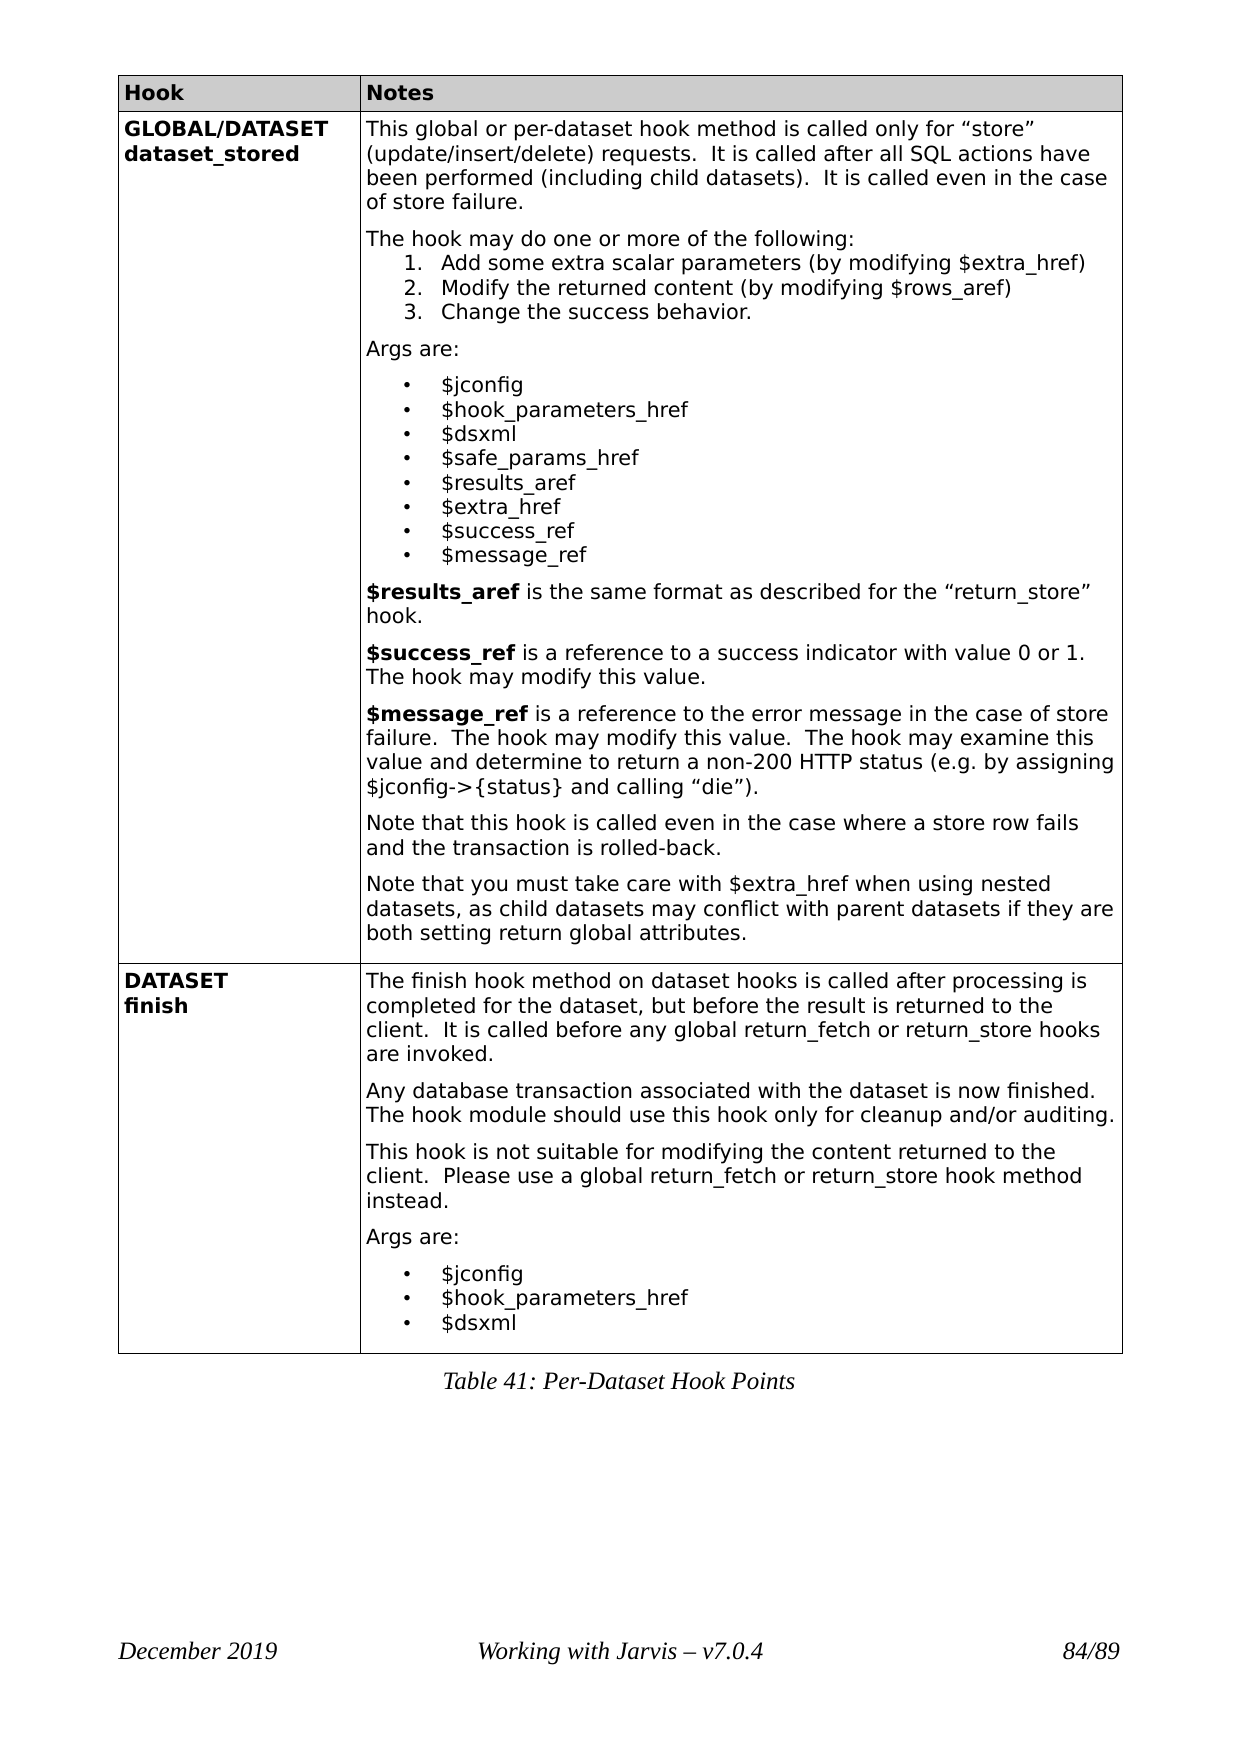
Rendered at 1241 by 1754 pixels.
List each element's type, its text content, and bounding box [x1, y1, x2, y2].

table_cell The finish hook method on dataset hooks is called after processing is completed for the dataset, but before the result is returned to the client. It is called before any global return_fetch or return_store hooks are invoked. Any database transaction associated with the dataset is now finished. The hook module should use this hook only for cleanup and/or auditing. This hook is not suitable for modifying the content returned to the client. Please use a global return_fetch or return_store hook method instead. Args are: $jconfig $hook_parameters_href $dsxml [361, 964, 1122, 1353]
table_header Notes [361, 76, 1122, 111]
table_cell DATASET finish [119, 964, 360, 1353]
text Table 41: Per-Dataset Hook Points [118, 1366, 1122, 1395]
table_header Hook [119, 76, 360, 111]
table_cell This global or per-dataset hook method is called only for “store” (update/insert/delete) requests. It is called after all SQL actions have been performed (including child datasets). It is called even in the case of store failure. The hook may do one or more of the following: Add some extra scalar parameters (by modifying $extra_href) Modify the returned content (by modifying $rows_aref) Change the success behavior. Args are: $jconfig $hook_parameters_href $dsxml $safe_params_href $results_aref $extra_href $success_ref $message_ref $results_aref is the same format as described for the “return_store” hook. $success_ref is a reference to a success indicator with value 0 or 1. The hook may modify this value. $message_ref is a reference to the error message in the case of store failure. The hook may modify this value. The hook may examine this value and determine to return a non-200 HTTP status (e.g. by assigning $jconfig->{status} and calling “die”). Note that this hook is called even in the case where a store row fails and the transaction is rolled-back. Note that you must take care with $extra_href when using nested datasets, as child datasets may conflict with parent datasets if they are both setting return global attributes. [361, 112, 1122, 963]
table_cell GLOBAL/DATASET dataset_stored [119, 112, 360, 963]
